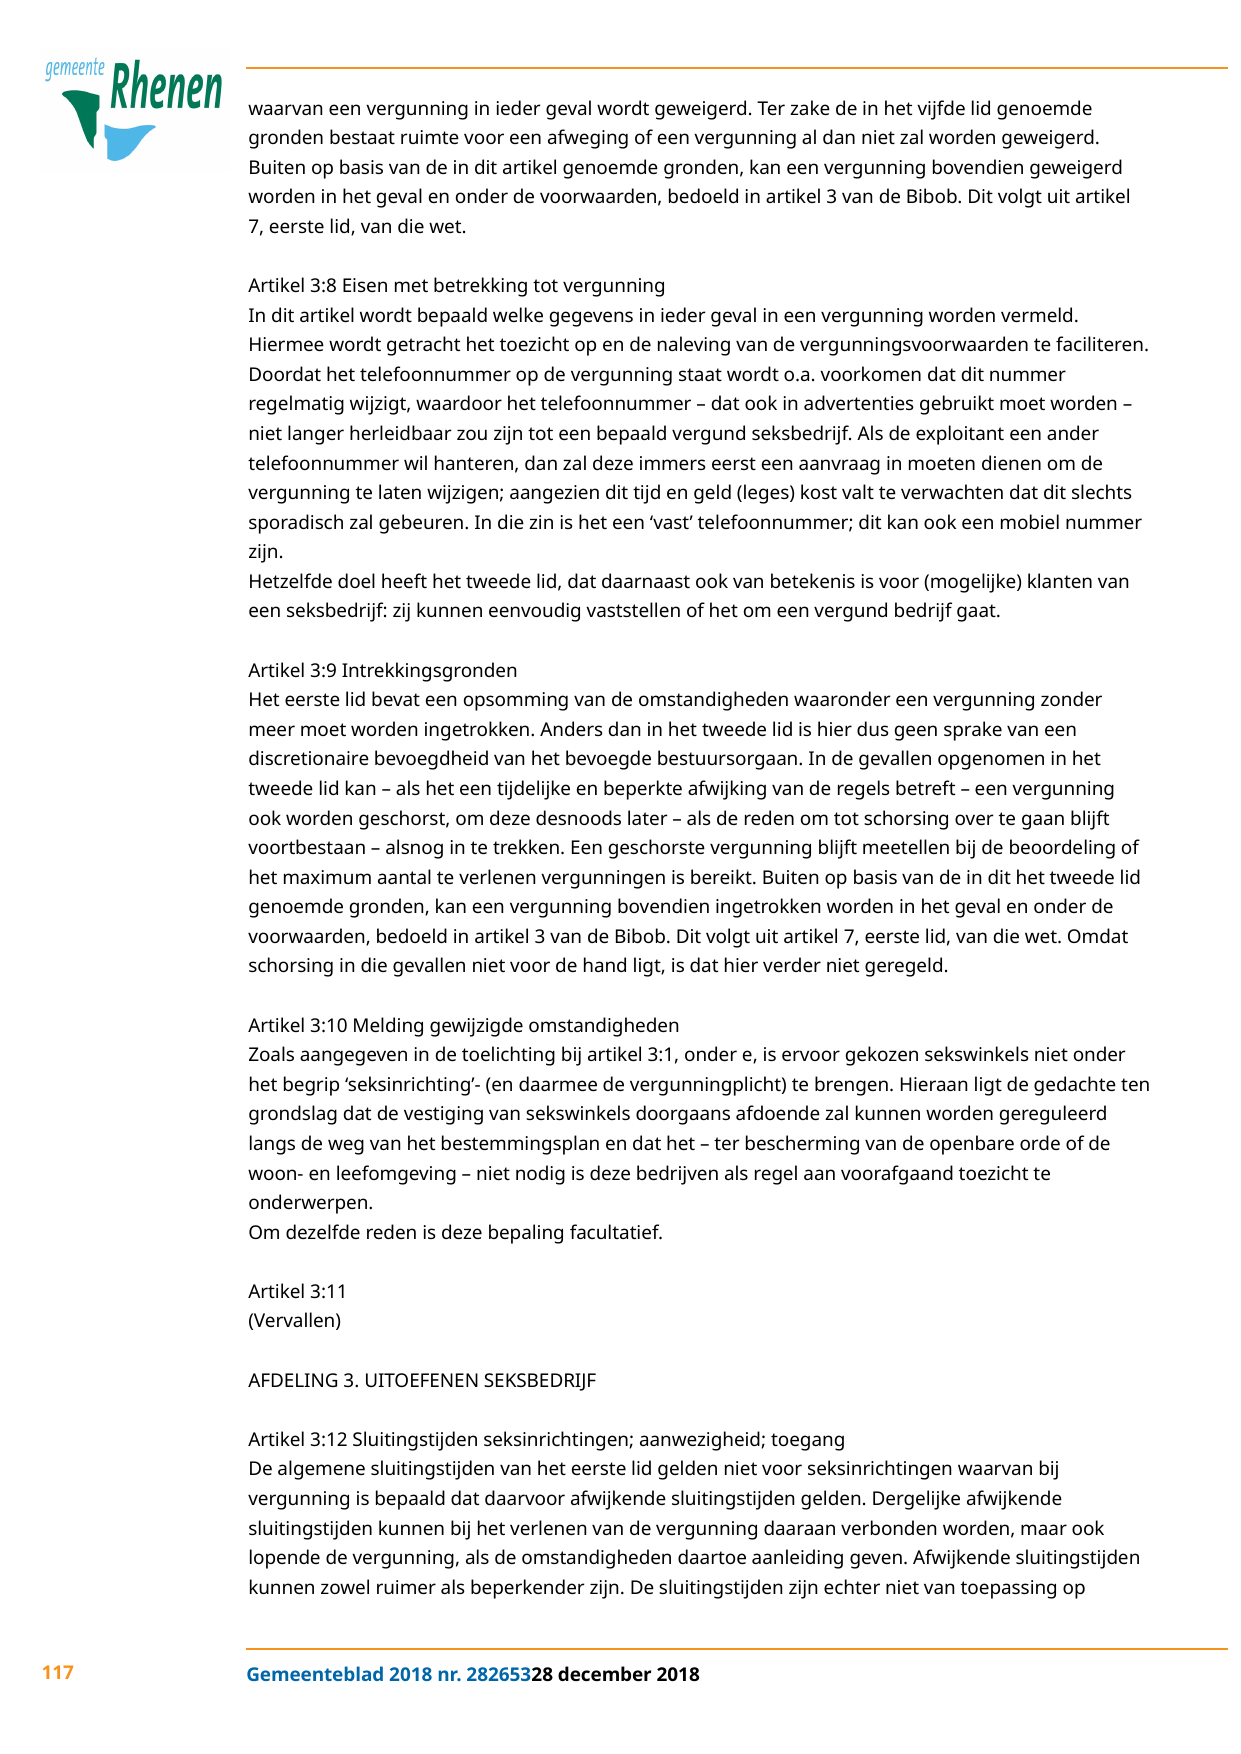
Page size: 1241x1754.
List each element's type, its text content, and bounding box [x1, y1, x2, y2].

text Artikel 3:8 Eisen met betrekking tot vergunning [248, 272, 1152, 298]
picture [41, 47, 231, 172]
text Buiten op basis van de in dit artikel genoemde gronden, kan een vergunning bovendien geweigerd worden in het geval en onder de voorwaarden, bedoeld in artikel 3 van de Bibob. Dit volgt uit artikel 7, eerste lid, van die wet. [248, 154, 1152, 239]
text De algemene sluitingstijden van het eerste lid gelden niet voor seksinrichtingen waarvan bij vergunning is bepaald dat daarvoor afwijkende sluitingstijden gelden. Dergelijke afwijkende sluitingstijden kunnen bij het verlenen van de vergunning daaraan verbonden worden, maar ook lopende de vergunning, als de omstandigheden daartoe aanleiding geven. Afwijkende sluitingstijden kunnen zowel ruimer als beperkender zijn. De sluitingstijden zijn echter niet van toepassing op [248, 1456, 1152, 1600]
text Artikel 3:12 Sluitingstijden seksinrichtingen; aanwezigheid; toegang [248, 1426, 1152, 1452]
text Om dezelfde reden is deze bepaling facultatief. [248, 1219, 1152, 1245]
text waarvan een vergunning in ieder geval wordt geweigerd. Ter zake de in het vijfde lid genoemde gronden bestaat ruimte voor een afweging of een vergunning al dan niet zal worden geweigerd. [248, 95, 1152, 150]
text Hetzelfde doel heeft het tweede lid, dat daarnaast ook van betekenis is voor (mogelijke) klanten van een seksbedrijf: zij kunnen eenvoudig vaststellen of het om een vergund bedrijf gaat. [248, 568, 1152, 623]
text AFDELING 3. UITOEFENEN SEKSBEDRIJF [248, 1367, 1152, 1393]
text Het eerste lid bevat een opsomming van de omstandigheden waaronder een vergunning zonder meer moet worden ingetrokken. Anders dan in het tweede lid is hier dus geen sprake van een discretionaire bevoegdheid van het bevoegde bestuursorgaan. In de gevallen opgenomen in het tweede lid kan – als het een tijdelijke en beperkte afwijking van de regels betreft – een vergunning ook worden geschorst, om deze desnoods later – als de reden om tot schorsing over te gaan blijft voortbestaan – alsnog in te trekken. Een geschorste vergunning blijft meetellen bij de beoordeling of het maximum aantal te verlenen vergunningen is bereikt. Buiten op basis van de in dit het tweede lid genoemde gronden, kan een vergunning bovendien ingetrokken worden in het geval en onder de voorwaarden, bedoeld in artikel 3 van de Bibob. Dit volgt uit artikel 7, eerste lid, van die wet. Omdat schorsing in die gevallen niet voor de hand ligt, is dat hier verder niet geregeld. [248, 686, 1152, 978]
text Artikel 3:11 [248, 1278, 1152, 1304]
text Artikel 3:10 Melding gewijzigde omstandigheden [248, 1012, 1152, 1038]
text (Vervallen) [248, 1308, 1152, 1333]
text Zoals aangegeven in de toelichting bij artikel 3:1, onder e, is ervoor gekozen sekswinkels niet onder het begrip ‘seksinrichting’- (en daarmee de vergunningplicht) te brengen. Hieraan ligt de gedachte ten grondslag dat de vestiging van sekswinkels doorgaans afdoende zal kunnen worden gereguleerd langs de weg van het bestemmingsplan en dat het – ter bescherming van de openbare orde of de woon- en leefomgeving – niet nodig is deze bedrijven als regel aan voorafgaand toezicht te onderwerpen. [248, 1041, 1152, 1215]
text In dit artikel wordt bepaald welke gegevens in ieder geval in een vergunning worden vermeld. Hiermee wordt getracht het toezicht op en de naleving van de vergunningsvoorwaarden te faciliteren. Doordat het telefoonnummer op de vergunning staat wordt o.a. voorkomen dat dit nummer regelmatig wijzigt, waardoor het telefoonnummer – dat ook in advertenties gebruikt moet worden – niet langer herleidbaar zou zijn tot een bepaald vergund seksbedrijf. Als de exploitant een ander telefoonnummer wil hanteren, dan zal deze immers eerst een aanvraag in moeten dienen om de vergunning te laten wijzigen; aangezien dit tijd en geld (leges) kost valt te verwachten dat dit slechts sporadisch zal gebeuren. In die zin is het een ‘vast’ telefoonnummer; dit kan ook een mobiel nummer zijn. [248, 302, 1152, 564]
text Artikel 3:9 Intrekkingsgronden [248, 657, 1152, 683]
